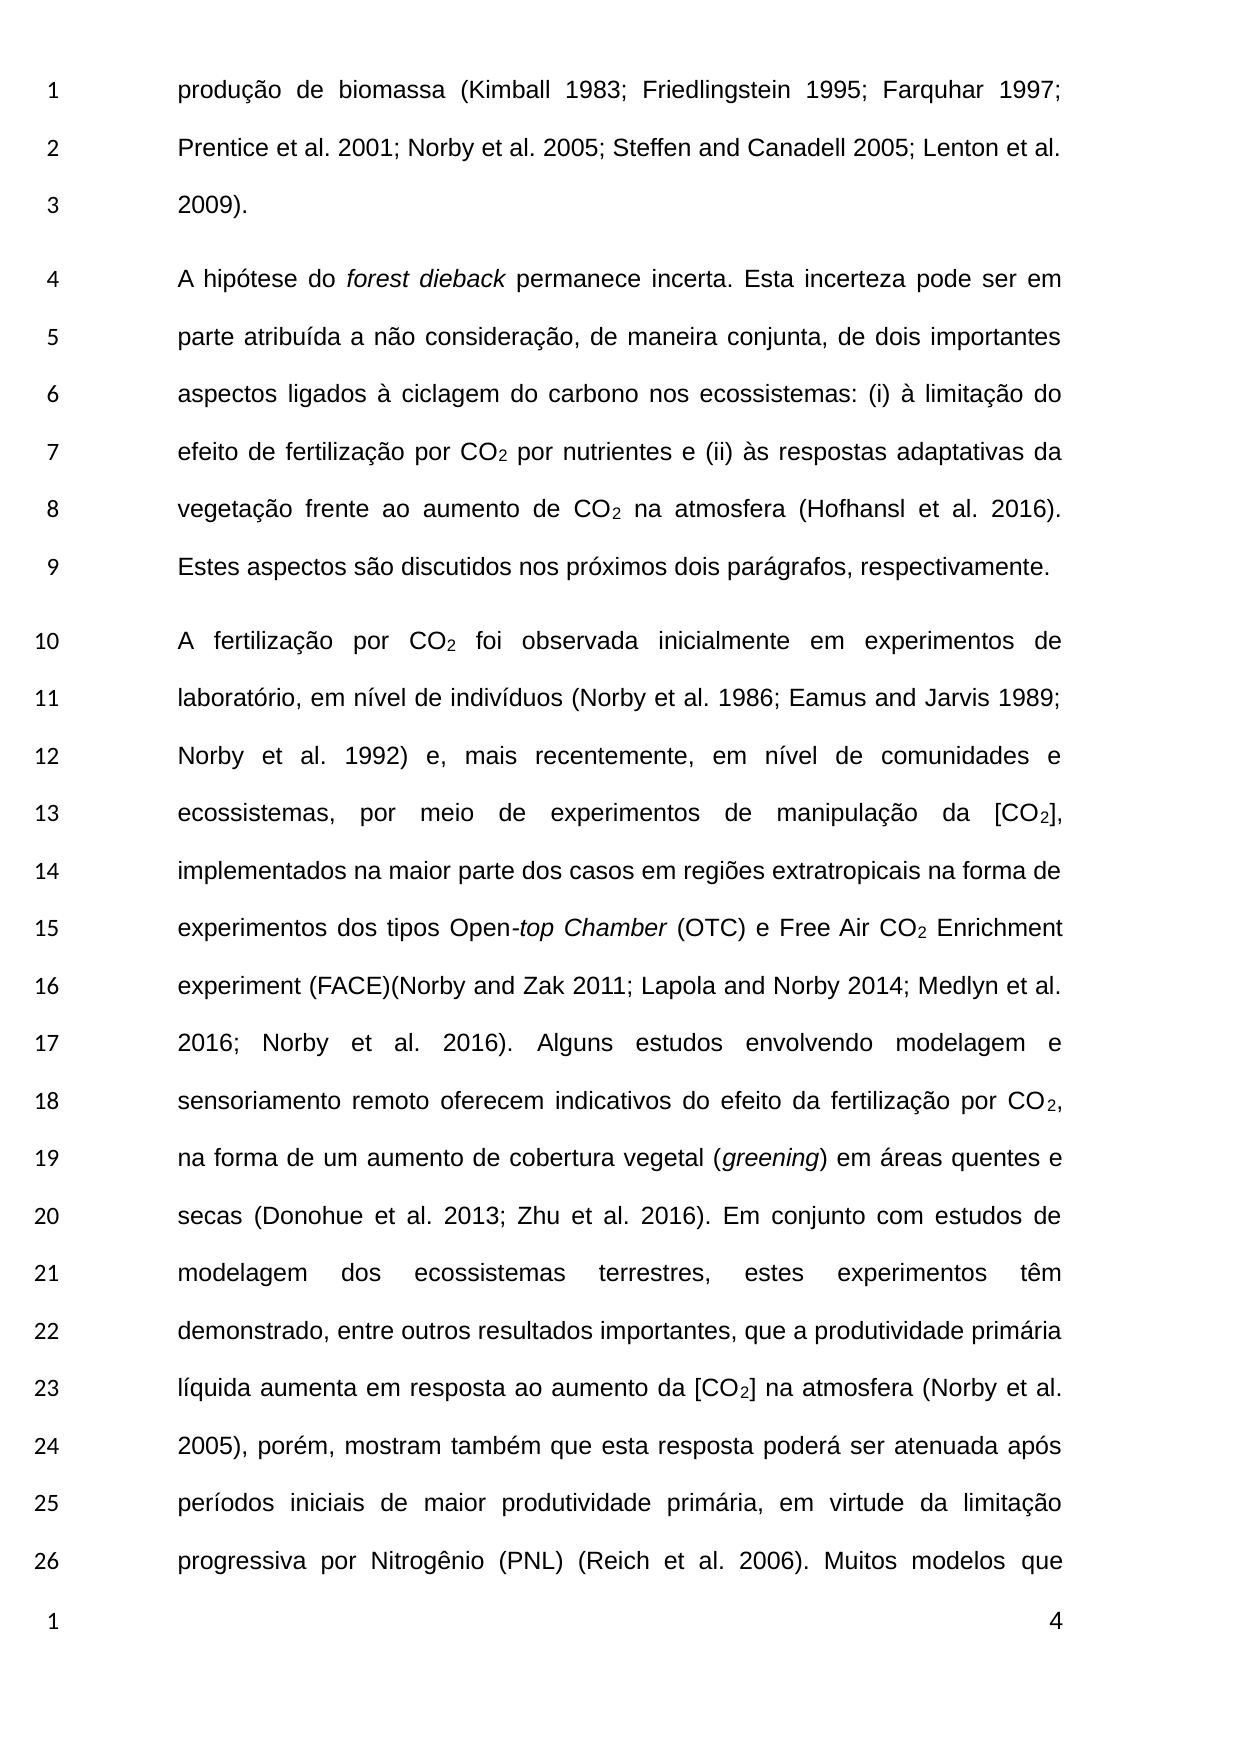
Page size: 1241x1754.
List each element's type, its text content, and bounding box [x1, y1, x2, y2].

text produção de biomassa (Kimball 1983; Friedlingstein 1995; Farquhar 1997; Prentice et al. 2001; Norby et al. 2005; Steffen and Canadell 2005; Lenton et al. 2009). [177, 75, 1063, 219]
text A hipótese do forest dieback permanece incerta. Esta incerteza pode ser em parte atribuída a não consideração, de maneira conjunta, de dois importantes aspectos ligados à ciclagem do carbono nos ecossistemas: (i) à limitação do efeito de fertilização por CO2 por nutrientes e (ii) às respostas adaptativas da vegetação frente ao aumento de CO2 na atmosfera (Hofhansl et al. 2016). Estes aspectos são discutidos nos próximos dois parágrafos, respectivamente. [177, 264, 1063, 580]
text A fertilização por CO2 foi observada inicialmente em experimentos de laboratório, em nível de indivíduos (Norby et al. 1986; Eamus and Jarvis 1989; Norby et al. 1992) e, mais recentemente, em nível de comunidades e ecossistemas, por meio de experimentos de manipulação da [CO2], implementados na maior parte dos casos em regiões extratropicais na forma de experimentos dos tipos Open-top Chamber (OTC) e Free Air CO2 Enrichment experiment (FACE)(Norby and Zak 2011; Lapola and Norby 2014; Medlyn et al. 2016; Norby et al. 2016). Alguns estudos envolvendo modelagem e sensoriamento remoto oferecem indicativos do efeito da fertilização por CO2, na forma de um aumento de cobertura vegetal (greening) em áreas quentes e secas (Donohue et al. 2013; Zhu et al. 2016). Em conjunto com estudos de modelagem dos ecossistemas terrestres, estes experimentos têm demonstrado, entre outros resultados importantes, que a produtividade primária líquida aumenta em resposta ao aumento da [CO2] na atmosfera (Norby et al. 2005), porém, mostram também que esta resposta poderá ser atenuada após períodos iniciais de maior produtividade primária, em virtude da limitação progressiva por Nitrogênio (PNL) (Reich et al. 2006). Muitos modelos que [177, 626, 1063, 1574]
